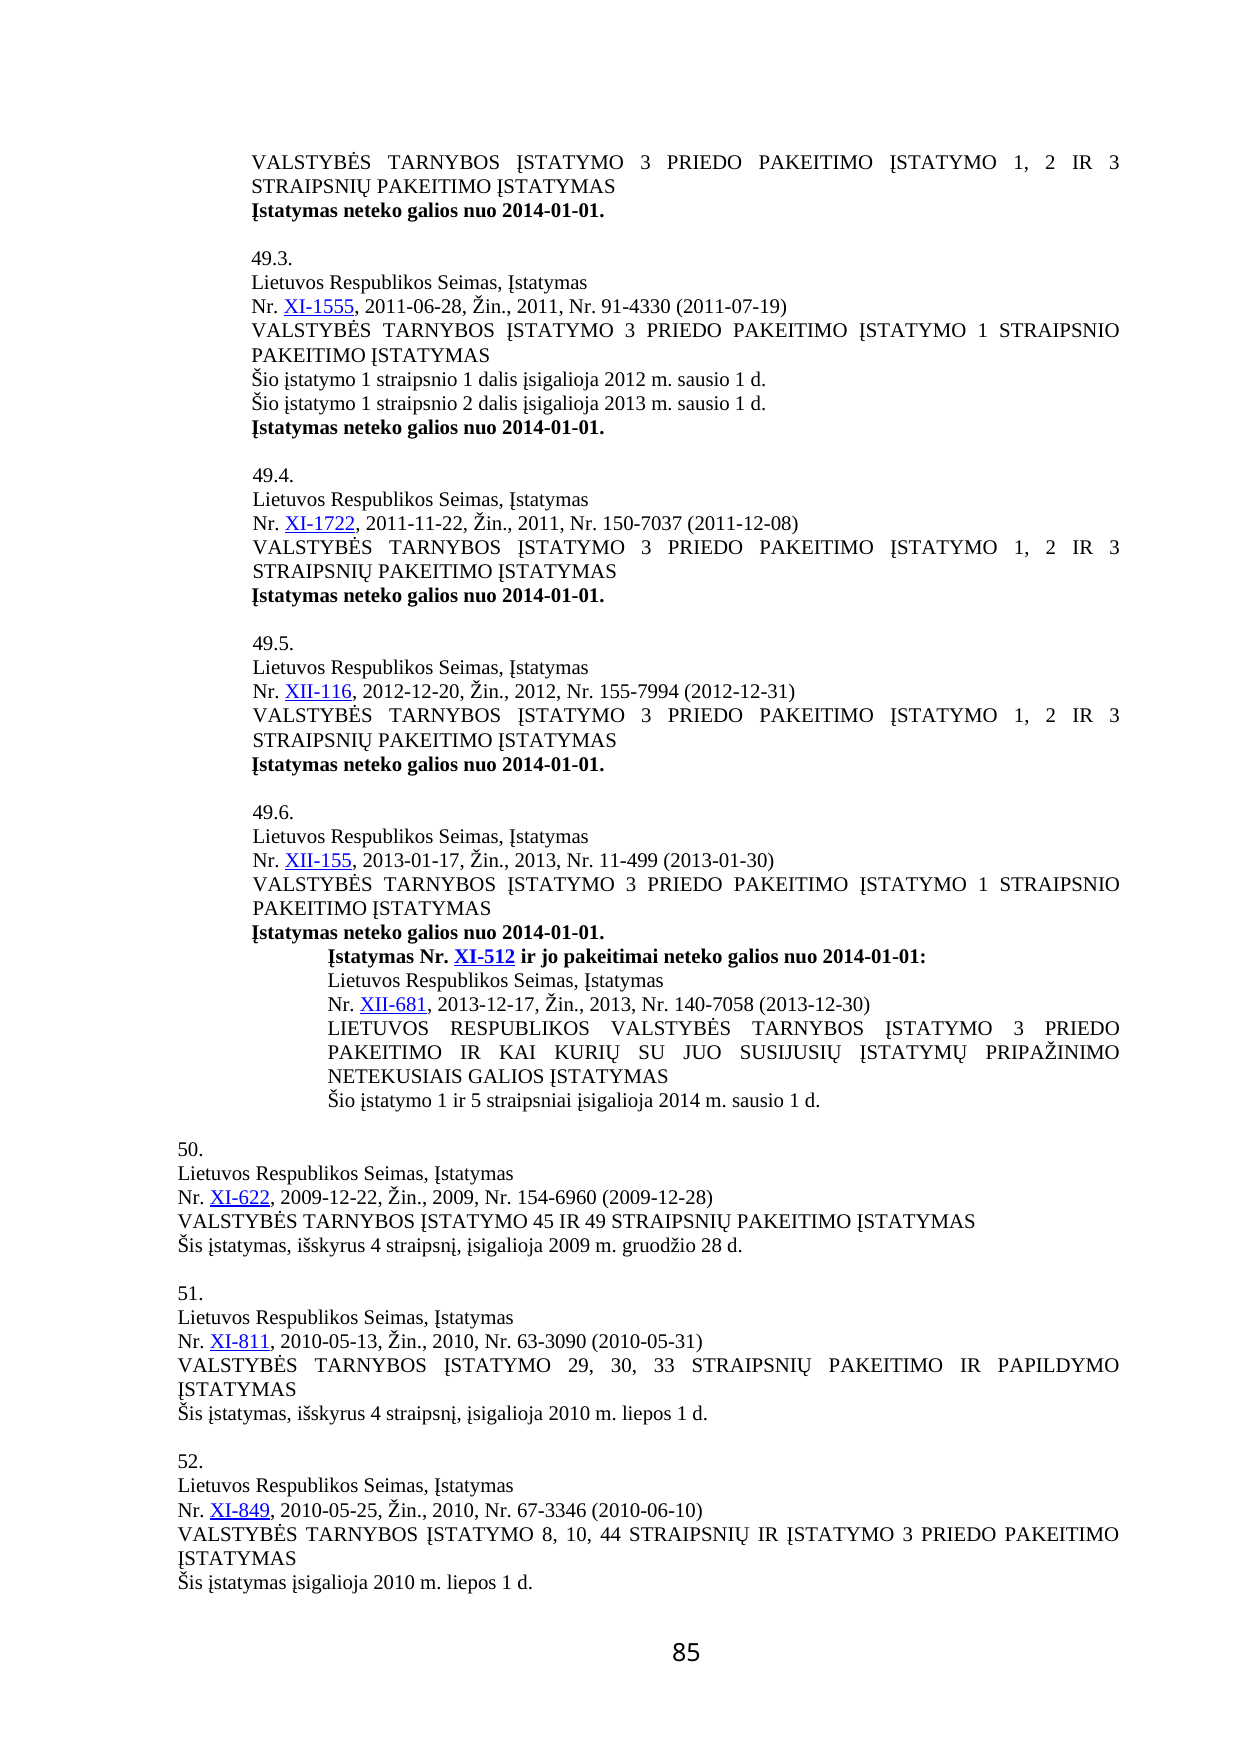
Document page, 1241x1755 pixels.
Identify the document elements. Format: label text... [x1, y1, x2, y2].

text VALSTYBĖS TARNYBOS ĮSTATYMO 3 PRIEDO PAKEITIMO ĮSTATYMO 1, 2 IR 3 STRAIPSNIŲ PAKEITIMO ĮSTATYMAS [252, 703, 1120, 752]
text Nr. XII-116, 2012-12-20, Žin., 2012, Nr. 155-7994 (2012-12-31) [177, 679, 1120, 703]
text Įstatymas neteko galios nuo 2014-01-01. [177, 752, 1120, 776]
text VALSTYBĖS TARNYBOS ĮSTATYMO 29, 30, 33 STRAIPSNIŲ PAKEITIMO IR PAPILDYMO ĮSTATYMAS [177, 1353, 1120, 1401]
text 49.4. [252, 463, 1120, 487]
text Įstatymas neteko galios nuo 2014-01-01. [177, 583, 1120, 607]
text Lietuvos Respublikos Seimas, Įstatymas [177, 1473, 1120, 1497]
text Šis įstatymas įsigalioja 2010 m. liepos 1 d. [177, 1570, 1120, 1594]
text Lietuvos Respublikos Seimas, Įstatymas [177, 824, 1120, 848]
text 49.3. [177, 246, 1120, 270]
text Nr. XII-155, 2013-01-17, Žin., 2013, Nr. 11-499 (2013-01-30) [177, 848, 1120, 872]
text Šio įstatymo 1 ir 5 straipsniai įsigalioja 2014 m. sausio 1 d. [252, 1088, 1120, 1112]
text Įstatymas neteko galios nuo 2014-01-01. [177, 920, 1120, 944]
text 52. [177, 1449, 1120, 1473]
text LIETUVOS RESPUBLIKOS VALSTYBĖS TARNYBOS ĮSTATYMO 3 PRIEDO PAKEITIMO IR KAI KURIŲ SU JUO SUSIJUSIŲ ĮSTATYMŲ PRIPAŽINIMO NETEKUSIAIS GALIOS ĮSTATYMAS [327, 1016, 1120, 1088]
text VALSTYBĖS TARNYBOS ĮSTATYMO 45 IR 49 STRAIPSNIŲ PAKEITIMO ĮSTATYMAS [177, 1209, 1120, 1233]
text Įstatymas Nr. XI-512 ir jo pakeitimai neteko galios nuo 2014-01-01: [252, 944, 1120, 968]
text Šio įstatymo 1 straipsnio 2 dalis įsigalioja 2013 m. sausio 1 d. [177, 391, 1120, 415]
text Šis įstatymas, išskyrus 4 straipsnį, įsigalioja 2010 m. liepos 1 d. [177, 1401, 1120, 1425]
text Nr. XI-811, 2010-05-13, Žin., 2010, Nr. 63-3090 (2010-05-31) [177, 1329, 1120, 1353]
text 49.5. [177, 631, 1120, 655]
text 50. [177, 1137, 1120, 1161]
text 51. [177, 1281, 1120, 1305]
text Lietuvos Respublikos Seimas, Įstatymas [252, 487, 1120, 511]
text VALSTYBĖS TARNYBOS ĮSTATYMO 3 PRIEDO PAKEITIMO ĮSTATYMO 1 STRAIPSNIO PAKEITIMO ĮSTATYMAS [252, 872, 1120, 920]
text Nr. XI-622, 2009-12-22, Žin., 2009, Nr. 154-6960 (2009-12-28) [177, 1185, 1120, 1209]
text Lietuvos Respublikos Seimas, Įstatymas [177, 1305, 1120, 1329]
text Įstatymas neteko galios nuo 2014-01-01. [177, 198, 1120, 222]
text VALSTYBĖS TARNYBOS ĮSTATYMO 3 PRIEDO PAKEITIMO ĮSTATYMO 1, 2 IR 3 STRAIPSNIŲ PAKEITIMO ĮSTATYMAS [252, 535, 1120, 583]
text Šio įstatymo 1 straipsnio 1 dalis įsigalioja 2012 m. sausio 1 d. [177, 367, 1126, 391]
text Įstatymas neteko galios nuo 2014-01-01. [177, 415, 1120, 439]
text Lietuvos Respublikos Seimas, Įstatymas [177, 270, 1120, 294]
text VALSTYBĖS TARNYBOS ĮSTATYMO 3 PRIEDO PAKEITIMO ĮSTATYMO 1, 2 IR 3 STRAIPSNIŲ PAKEITIMO ĮSTATYMAS [251, 150, 1120, 198]
text Nr. XI-1722, 2011-11-22, Žin., 2011, Nr. 150-7037 (2011-12-08) [252, 511, 1120, 535]
text Nr. XI-849, 2010-05-25, Žin., 2010, Nr. 67-3346 (2010-06-10) [177, 1497, 1120, 1522]
text Šis įstatymas, išskyrus 4 straipsnį, įsigalioja 2009 m. gruodžio 28 d. [177, 1233, 1120, 1257]
text Lietuvos Respublikos Seimas, Įstatymas [177, 655, 1120, 679]
text 49.6. [177, 800, 1120, 824]
text Nr. XII-681, 2013-12-17, Žin., 2013, Nr. 140-7058 (2013-12-30) [252, 992, 1120, 1016]
text Lietuvos Respublikos Seimas, Įstatymas [177, 1161, 1120, 1185]
text Lietuvos Respublikos Seimas, Įstatymas [252, 968, 1120, 992]
text VALSTYBĖS TARNYBOS ĮSTATYMO 3 PRIEDO PAKEITIMO ĮSTATYMO 1 STRAIPSNIO PAKEITIMO ĮSTATYMAS [251, 318, 1120, 367]
text VALSTYBĖS TARNYBOS ĮSTATYMO 8, 10, 44 STRAIPSNIŲ IR ĮSTATYMO 3 PRIEDO PAKEITIMO ĮSTATYMAS [177, 1522, 1120, 1570]
text Nr. XI-1555, 2011-06-28, Žin., 2011, Nr. 91-4330 (2011-07-19) [177, 294, 1120, 318]
